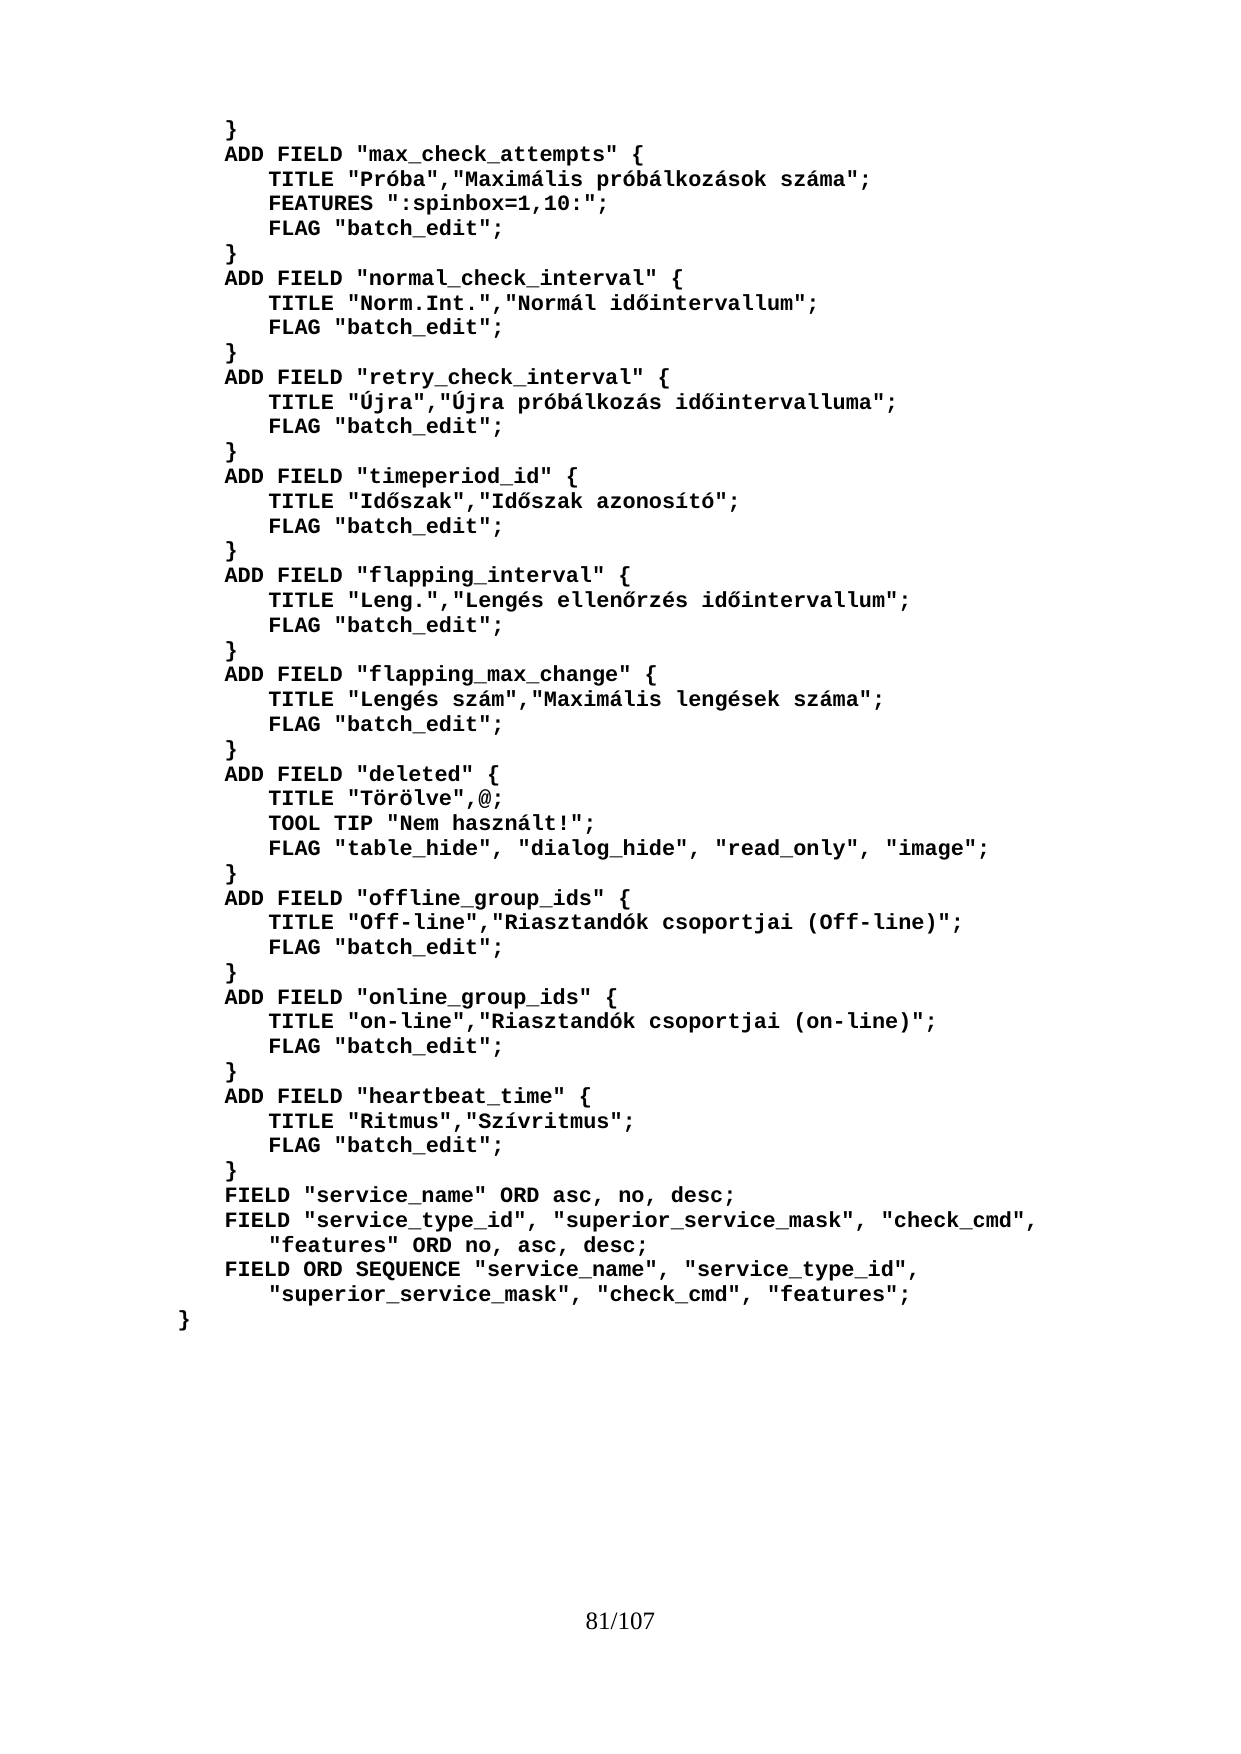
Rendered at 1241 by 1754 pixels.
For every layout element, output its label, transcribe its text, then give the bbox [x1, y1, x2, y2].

text ADD FIELD "flapping_interval" { TITLE "Leng.","Lengés ellenőrzés időintervallum"; FLAG "batch_edit"; } [177, 564, 1122, 663]
text ADD FIELD "flapping_max_change" { TITLE "Lengés szám","Maximális lengések száma"; FLAG "batch_edit"; } [177, 663, 1122, 763]
text ADD FIELD "deleted" { TITLE "Törölve",@; TOOL TIP "Nem használt!"; FLAG "table_hide", "dialog_hide", "read_only", "image"; } [177, 763, 1122, 887]
text ADD FIELD "offline_group_ids" { TITLE "Off-line","Riasztandók csoportjai (Off-line)"; FLAG "batch_edit"; } [177, 887, 1122, 986]
text ADD FIELD "timeperiod_id" { TITLE "Időszak","Időszak azonosító"; FLAG "batch_edit"; } [177, 465, 1122, 564]
text ADD FIELD "online_group_ids" { TITLE "on-line","Riasztandók csoportjai (on-line)"; FLAG "batch_edit"; } [177, 986, 1122, 1085]
text FIELD "service_name" ORD asc, no, desc; FIELD "service_type_id", "superior_service_mask", "check_cmd", "features" ORD no, asc, desc; FIELD ORD SEQUENCE "service_name", "service_type_id", "superior_service_mask", "check_cmd", "features"; } [177, 1184, 1122, 1333]
text ADD FIELD "max_check_attempts" { TITLE "Próba","Maximális próbálkozások száma"; FEATURES ":spinbox=1,10:"; FLAG "batch_edit"; } [177, 143, 1122, 267]
text ADD FIELD "heartbeat_time" { TITLE "Ritmus","Szívritmus"; FLAG "batch_edit"; } [177, 1085, 1122, 1184]
text ADD FIELD "normal_check_interval" { TITLE "Norm.Int.","Normál időintervallum"; FLAG "batch_edit"; } [177, 267, 1122, 366]
text ADD FIELD "retry_check_interval" { TITLE "Újra","Újra próbálkozás időintervalluma"; FLAG "batch_edit"; } [177, 366, 1122, 465]
text } [177, 118, 1122, 143]
